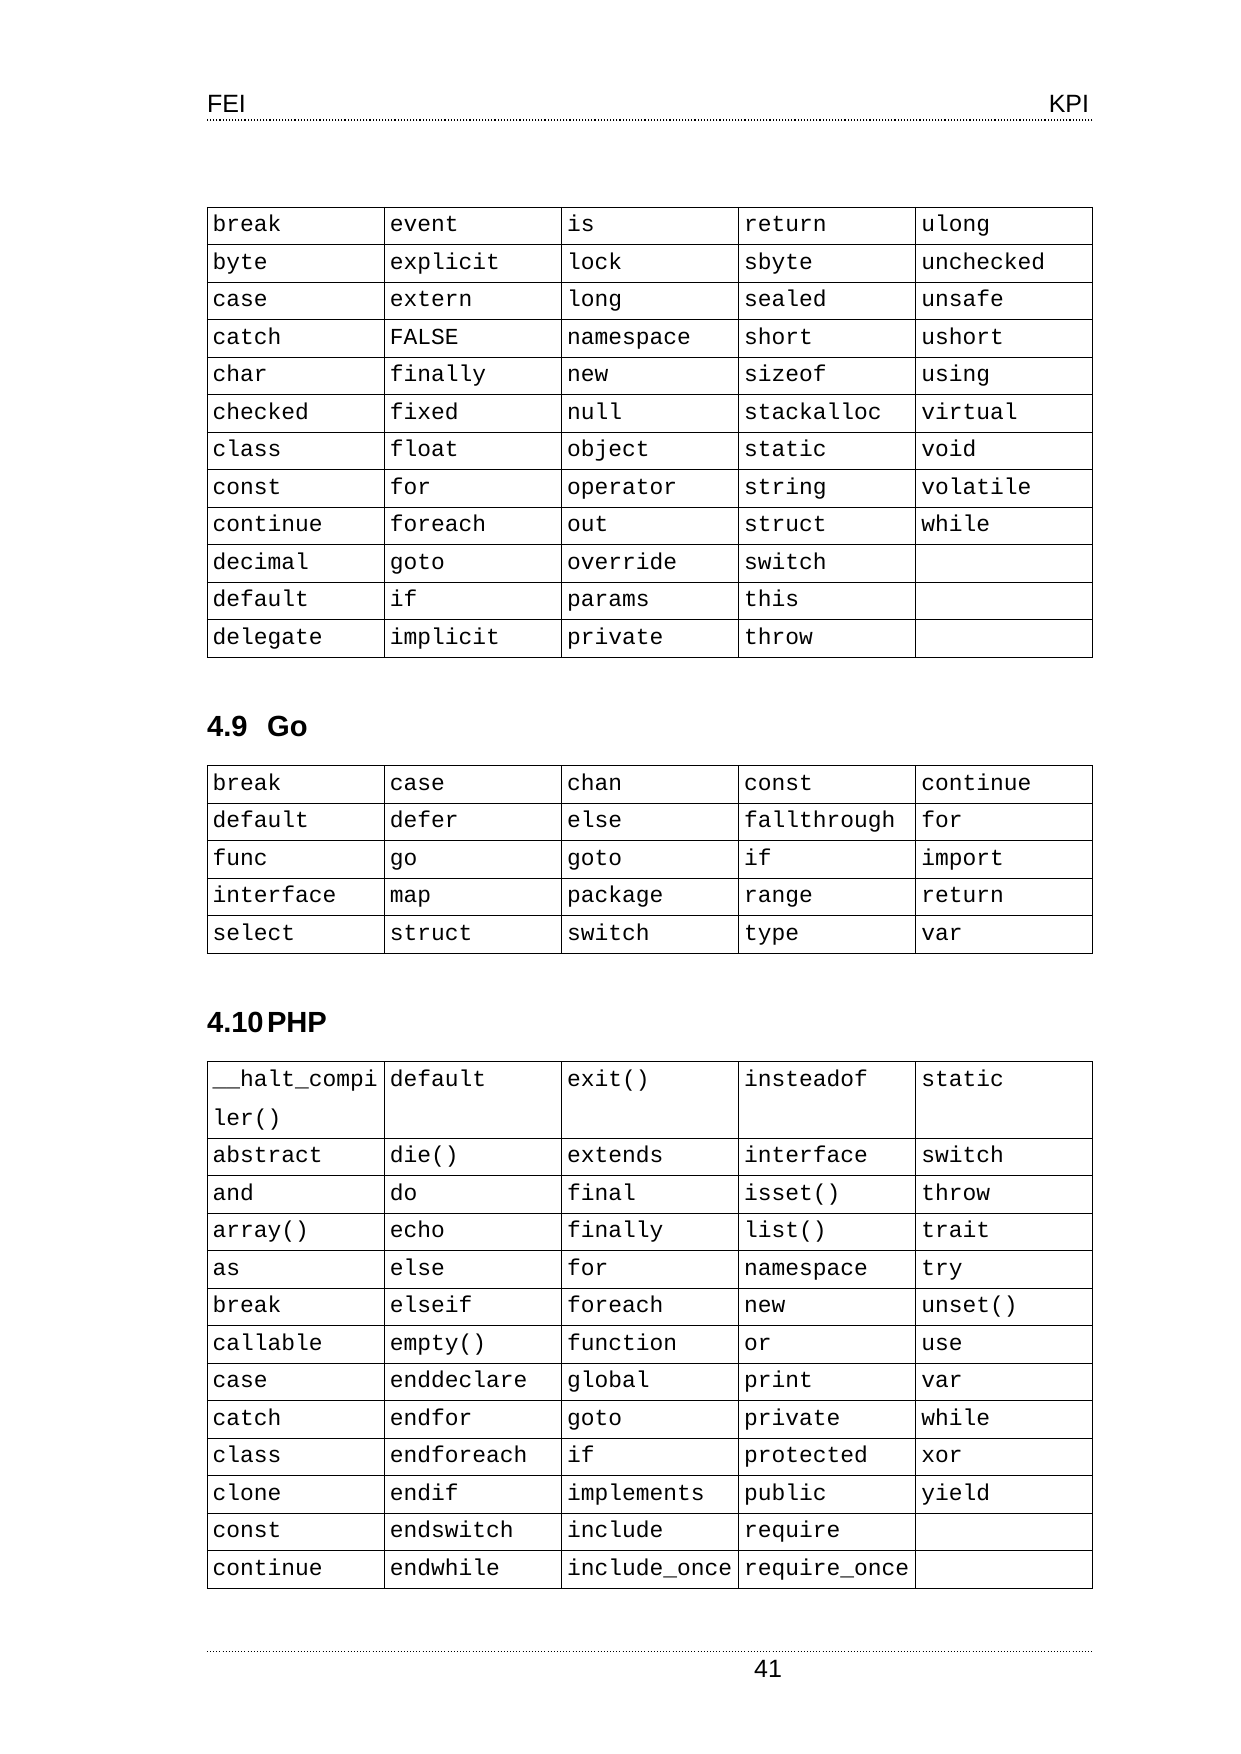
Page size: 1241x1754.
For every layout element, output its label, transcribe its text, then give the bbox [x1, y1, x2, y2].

table_cell for [385, 470, 561, 507]
table_cell override [562, 545, 738, 582]
table_cell endif [385, 1476, 561, 1512]
table_cell include_once [562, 1551, 738, 1587]
table_cell fixed [385, 395, 561, 432]
table_cell virtual [916, 395, 1092, 432]
table_cell require_once [739, 1551, 915, 1587]
table_cell throw [916, 1176, 1092, 1212]
table_cell const [208, 470, 384, 507]
table_cell print [739, 1364, 915, 1400]
table_cell namespace [739, 1251, 915, 1287]
table_cell range [739, 879, 915, 915]
table_cell goto [562, 1401, 738, 1437]
table_cell char [208, 358, 384, 394]
table_cell explicit [385, 245, 561, 282]
table_cell this [739, 583, 915, 619]
table_cell case [208, 1364, 384, 1400]
table_cell function [562, 1326, 738, 1362]
table_cell endswitch [385, 1514, 561, 1550]
table_cell return [739, 208, 915, 244]
table_cell foreach [385, 508, 561, 544]
table_cell long [562, 283, 738, 319]
table_cell ushort [916, 320, 1092, 357]
table_cell die() [385, 1139, 561, 1175]
table_cell map [385, 879, 561, 915]
table_cell as [208, 1251, 384, 1287]
table_cell select [208, 916, 384, 953]
table_cell abstract [208, 1139, 384, 1175]
table_cell switch [562, 916, 738, 953]
table_cell class [208, 433, 384, 469]
list PHP [207, 1004, 1092, 1038]
table_cell class [208, 1439, 384, 1475]
table_cell new [562, 358, 738, 394]
table_cell trait [916, 1214, 1092, 1250]
table_cell ulong [916, 208, 1092, 244]
table_cell [916, 1551, 1092, 1587]
table_cell return [916, 879, 1092, 915]
table_cell or [739, 1326, 915, 1362]
table_cell [916, 545, 1092, 582]
table_cell package [562, 879, 738, 915]
table_header continue [916, 766, 1092, 803]
table_cell global [562, 1364, 738, 1400]
table_cell list() [739, 1214, 915, 1250]
table_cell stackalloc [739, 395, 915, 432]
table_cell sealed [739, 283, 915, 319]
table_cell elseif [385, 1289, 561, 1325]
table_cell continue [208, 508, 384, 544]
table_cell go [385, 841, 561, 878]
table_cell protected [739, 1439, 915, 1475]
table_cell throw [739, 620, 915, 657]
table_cell FALSE [385, 320, 561, 357]
table_cell sbyte [739, 245, 915, 282]
table_cell use [916, 1326, 1092, 1362]
table_cell else [385, 1251, 561, 1287]
table_header break [208, 766, 384, 803]
table_cell var [916, 1364, 1092, 1400]
table_cell isset() [739, 1176, 915, 1212]
table_cell catch [208, 1401, 384, 1437]
table_cell xor [916, 1439, 1092, 1475]
table_cell null [562, 395, 738, 432]
table_cell out [562, 508, 738, 544]
table_cell break [208, 1289, 384, 1325]
table_cell clone [208, 1476, 384, 1512]
table_cell require [739, 1514, 915, 1550]
table_cell for [562, 1251, 738, 1287]
table_cell const [208, 1514, 384, 1550]
table_cell goto [385, 545, 561, 582]
table_cell endforeach [385, 1439, 561, 1475]
table_cell struct [739, 508, 915, 544]
table_cell decimal [208, 545, 384, 582]
table_cell endfor [385, 1401, 561, 1437]
table_cell type [739, 916, 915, 953]
table_cell namespace [562, 320, 738, 357]
table_cell static [739, 433, 915, 469]
table_cell catch [208, 320, 384, 357]
table_cell checked [208, 395, 384, 432]
table_cell unsafe [916, 283, 1092, 319]
table_header default [385, 1062, 561, 1137]
table_cell interface [739, 1139, 915, 1175]
table_cell include [562, 1514, 738, 1550]
table_cell import [916, 841, 1092, 878]
table_cell else [562, 804, 738, 840]
table_cell unchecked [916, 245, 1092, 282]
table_cell delegate [208, 620, 384, 657]
table_cell void [916, 433, 1092, 469]
table_cell continue [208, 1551, 384, 1587]
table_cell implements [562, 1476, 738, 1512]
table_cell if [562, 1439, 738, 1475]
table_cell public [739, 1476, 915, 1512]
table_cell lock [562, 245, 738, 282]
table_cell default [208, 583, 384, 619]
table_cell extern [385, 283, 561, 319]
table_cell struct [385, 916, 561, 953]
table_header case [385, 766, 561, 803]
table_cell volatile [916, 470, 1092, 507]
table_header insteadof [739, 1062, 915, 1137]
table_header static [916, 1062, 1092, 1137]
table_cell foreach [562, 1289, 738, 1325]
table_cell array() [208, 1214, 384, 1250]
table_cell switch [739, 545, 915, 582]
table_cell [916, 583, 1092, 619]
table_cell finally [562, 1214, 738, 1250]
table_header __halt_compiler() [208, 1062, 384, 1137]
table_cell var [916, 916, 1092, 953]
table_cell final [562, 1176, 738, 1212]
table_cell implicit [385, 620, 561, 657]
table_cell float [385, 433, 561, 469]
table_cell if [739, 841, 915, 878]
table_cell enddeclare [385, 1364, 561, 1400]
table_cell empty() [385, 1326, 561, 1362]
table_header exit() [562, 1062, 738, 1137]
table_cell string [739, 470, 915, 507]
table_cell [916, 620, 1092, 657]
table_cell goto [562, 841, 738, 878]
table_cell func [208, 841, 384, 878]
list Go [207, 709, 1092, 742]
table_cell private [562, 620, 738, 657]
table_cell callable [208, 1326, 384, 1362]
table_cell for [916, 804, 1092, 840]
table_cell private [739, 1401, 915, 1437]
table_cell switch [916, 1139, 1092, 1175]
table_cell endwhile [385, 1551, 561, 1587]
table_cell echo [385, 1214, 561, 1250]
table_cell try [916, 1251, 1092, 1287]
table_cell unset() [916, 1289, 1092, 1325]
table_cell event [385, 208, 561, 244]
table_cell fallthrough [739, 804, 915, 840]
table_cell interface [208, 879, 384, 915]
table_header chan [562, 766, 738, 803]
table_cell finally [385, 358, 561, 394]
table_cell extends [562, 1139, 738, 1175]
table_cell if [385, 583, 561, 619]
table_cell object [562, 433, 738, 469]
table_cell while [916, 508, 1092, 544]
table_cell using [916, 358, 1092, 394]
table_cell break [208, 208, 384, 244]
table_cell yield [916, 1476, 1092, 1512]
table_cell operator [562, 470, 738, 507]
table_cell sizeof [739, 358, 915, 394]
table_cell short [739, 320, 915, 357]
table_cell default [208, 804, 384, 840]
table_cell is [562, 208, 738, 244]
table_cell new [739, 1289, 915, 1325]
table_header const [739, 766, 915, 803]
table_cell while [916, 1401, 1092, 1437]
table_cell defer [385, 804, 561, 840]
table_cell and [208, 1176, 384, 1212]
table_cell do [385, 1176, 561, 1212]
table_cell [916, 1514, 1092, 1550]
table_cell params [562, 583, 738, 619]
table_cell case [208, 283, 384, 319]
table_cell byte [208, 245, 384, 282]
